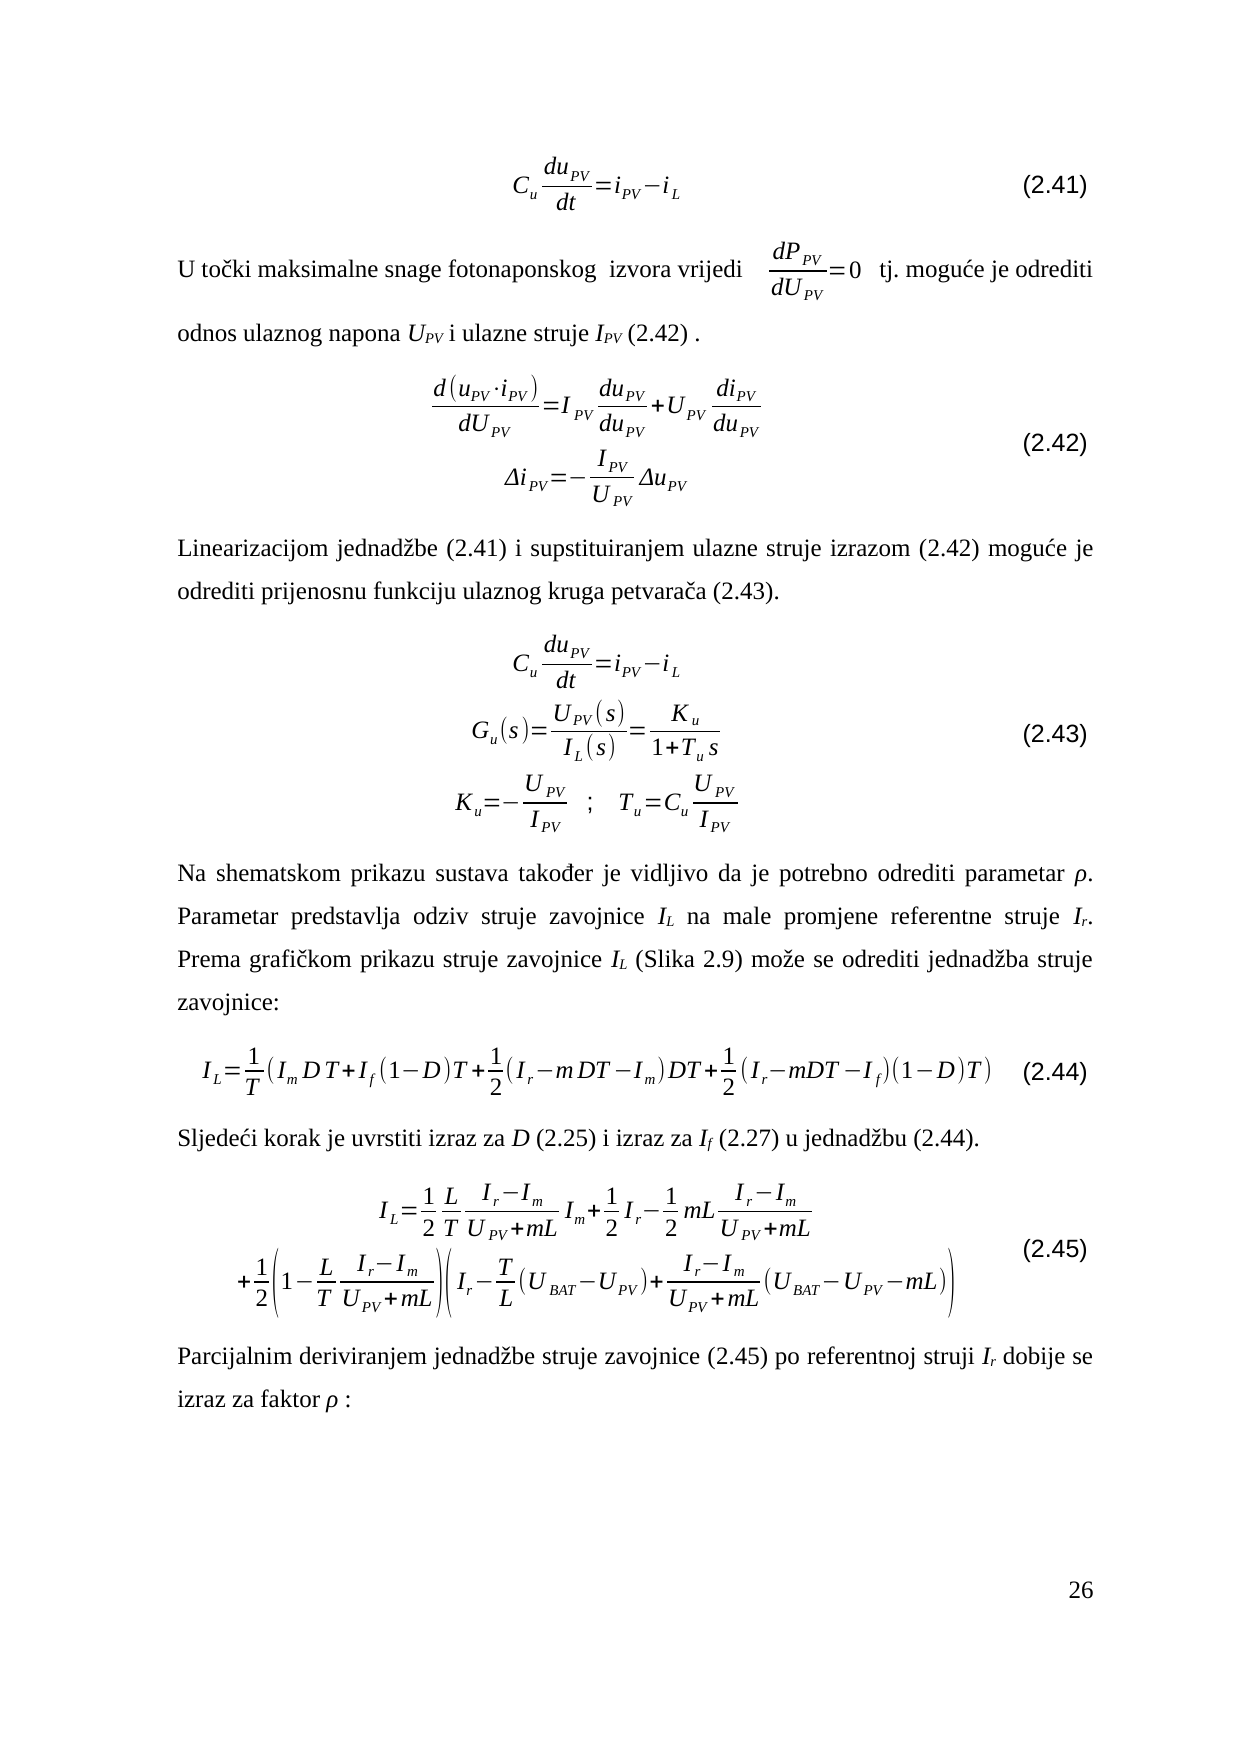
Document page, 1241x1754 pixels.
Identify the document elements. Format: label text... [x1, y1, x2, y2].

text Parcijalnim deriviranjem jednadžbe struje zavojnice (2.45) po referentnoj struji Ir dobije se izraz za faktor ρ : [177, 1341, 1093, 1413]
table_header (2.45) [1015, 1172, 1093, 1329]
text Linearizacijom jednadžbe (2.41) i supstituiranjem ulazne struje izrazom (2.42) moguće je odrediti prijenosnu funkciju ulaznog kruga petvarača (2.43). [177, 533, 1093, 604]
text Sljedeći korak je uvrstiti izraz za D (2.25) i izraz za If (2.27) u jednadžbu (2.44). [177, 1123, 1093, 1152]
table_header [177, 368, 1015, 521]
table_header (2.41) [1015, 147, 1093, 226]
table_header (2.44) [1015, 1036, 1093, 1111]
table_header (2.43) [1015, 625, 1093, 846]
text Na shematskom prikazu sustava također je vidljivo da je potrebno odrediti parametar ρ. Parametar predstavlja odziv struje zavojnice IL na male promjene referentne struje Ir. Prema grafičkom prikazu struje zavojnice IL (Slika 2.9) može se odrediti jednadžba struje zavojnice: [177, 858, 1093, 1016]
table_header [177, 1172, 1015, 1329]
table_header [177, 147, 1015, 226]
text U točki maksimalne snage fotonaponskog izvora vrijedi tj. moguće je odrediti odnos ulaznog napona UPV i ulazne struje IPV (2.42) . [177, 237, 1093, 347]
table_header (2.42) [1015, 368, 1093, 521]
table_header [177, 1036, 1015, 1111]
table_header ; [177, 625, 1015, 846]
